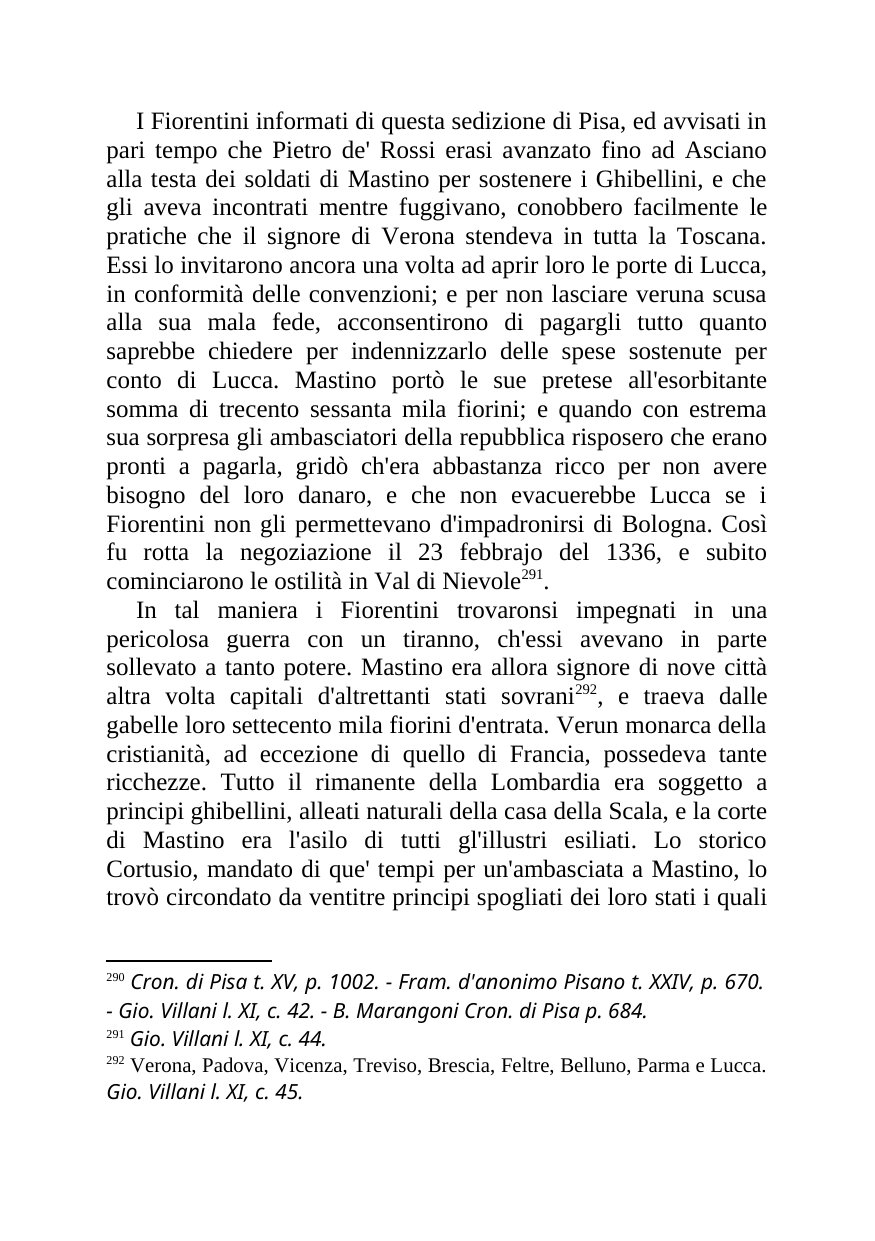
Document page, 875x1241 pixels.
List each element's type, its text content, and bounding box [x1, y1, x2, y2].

text Gio. Villani l. XI, c. 44. [106, 1024, 768, 1053]
text Verona, Padova, Vicenza, Treviso, Brescia, Feltre, Belluno, Parma e Lucca. Gio. Villani l. XI, c. 45. [106, 1053, 768, 1105]
text I Fiorentini informati di questa sedizione di Pisa, ed avvisati in pari tempo che Pietro de' Rossi erasi avanzato fino ad Asciano alla testa dei soldati di Mastino per sostenere i Ghibellini, e che gli aveva incontrati mentre fuggivano, conobbero facilmente le pratiche che il signore di Verona stendeva in tutta la Toscana. Essi lo invitarono ancora una volta ad aprir loro le porte di Lucca, in conformità delle convenzioni; e per non lasciare veruna scusa alla sua mala fede, acconsentirono di pagargli tutto quanto saprebbe chiedere per indennizzarlo delle spese sostenute per conto di Lucca. Mastino portò le sue pretese all'esorbitante somma di trecento sessanta mila fiorini; e quando con estrema sua sorpresa gli ambasciatori della repubblica risposero che erano pronti a pagarla, gridò ch'era abbastanza ricco per non avere bisogno del loro danaro, e che non evacuerebbe Lucca se i Fiorentini non gli permettevano d'impadronirsi di Bologna. Così fu rotta la negoziazione il 23 febbrajo del 1336, e subito cominciarono le ostilità in Val di Nievole. [106, 106, 768, 595]
text Cron. di Pisa t. XV, p. 1002. - Fram. d'anonimo Pisano t. XXIV, p. 670. - Gio. Villani l. XI, c. 42. - B. Marangoni Cron. di Pisa p. 684. [106, 967, 768, 1024]
text In tal maniera i Fiorentini trovaronsi impegnati in una pericolosa guerra con un tiranno, ch'essi avevano in parte sollevato a tanto potere. Mastino era allora signore di nove città altra volta capitali d'altrettanti stati sovrani, e traeva dalle gabelle loro settecento mila fiorini d'entrata. Verun monarca della cristianità, ad eccezione di quello di Francia, possedeva tante ricchezze. Tutto il rimanente della Lombardia era soggetto a principi ghibellini, alleati naturali della casa della Scala, e la corte di Mastino era l'asilo di tutti gl'illustri esiliati. Lo storico Cortusio, mandato di que' tempi per un'ambasciata a Mastino, lo trovò circondato da ventitre principi spogliati dei loro stati i quali [106, 595, 768, 911]
